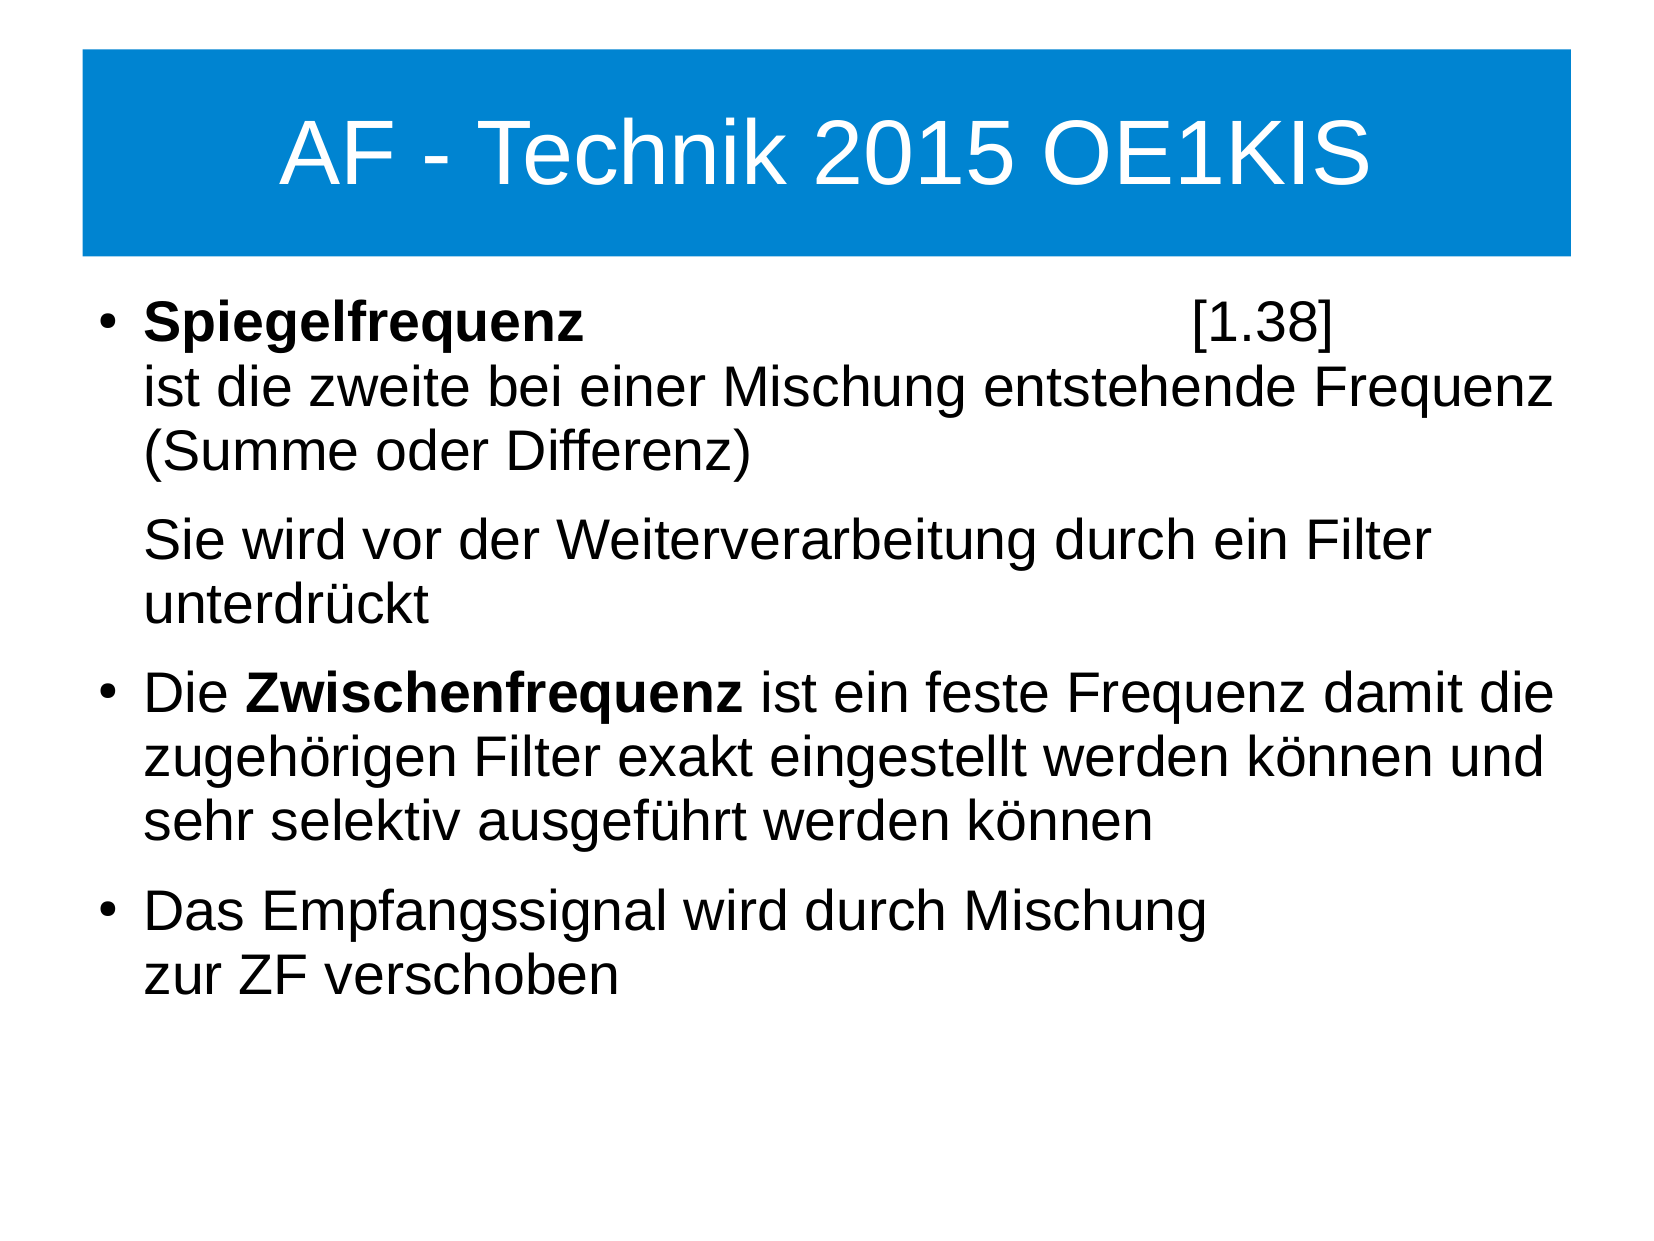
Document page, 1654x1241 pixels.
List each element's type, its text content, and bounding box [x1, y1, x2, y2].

list Spiegelfrequenz [1.38] ist die zweite bei einer Mischung entstehende Frequenz (Summe oder Differenz) Sie wird vor der Weiterverarbeitung durch ein Filter unterdrückt Die Zwischenfrequenz ist ein feste Frequenz damit die zugehörigen Filter exakt eingestellt werden können und sehr selektiv ausgeführt werden können Das Empfangssignal wird durch Mischung zur ZF verschoben [82, 290, 1571, 1010]
title AF - Technik 2015 OE1KIS [82, 49, 1571, 257]
